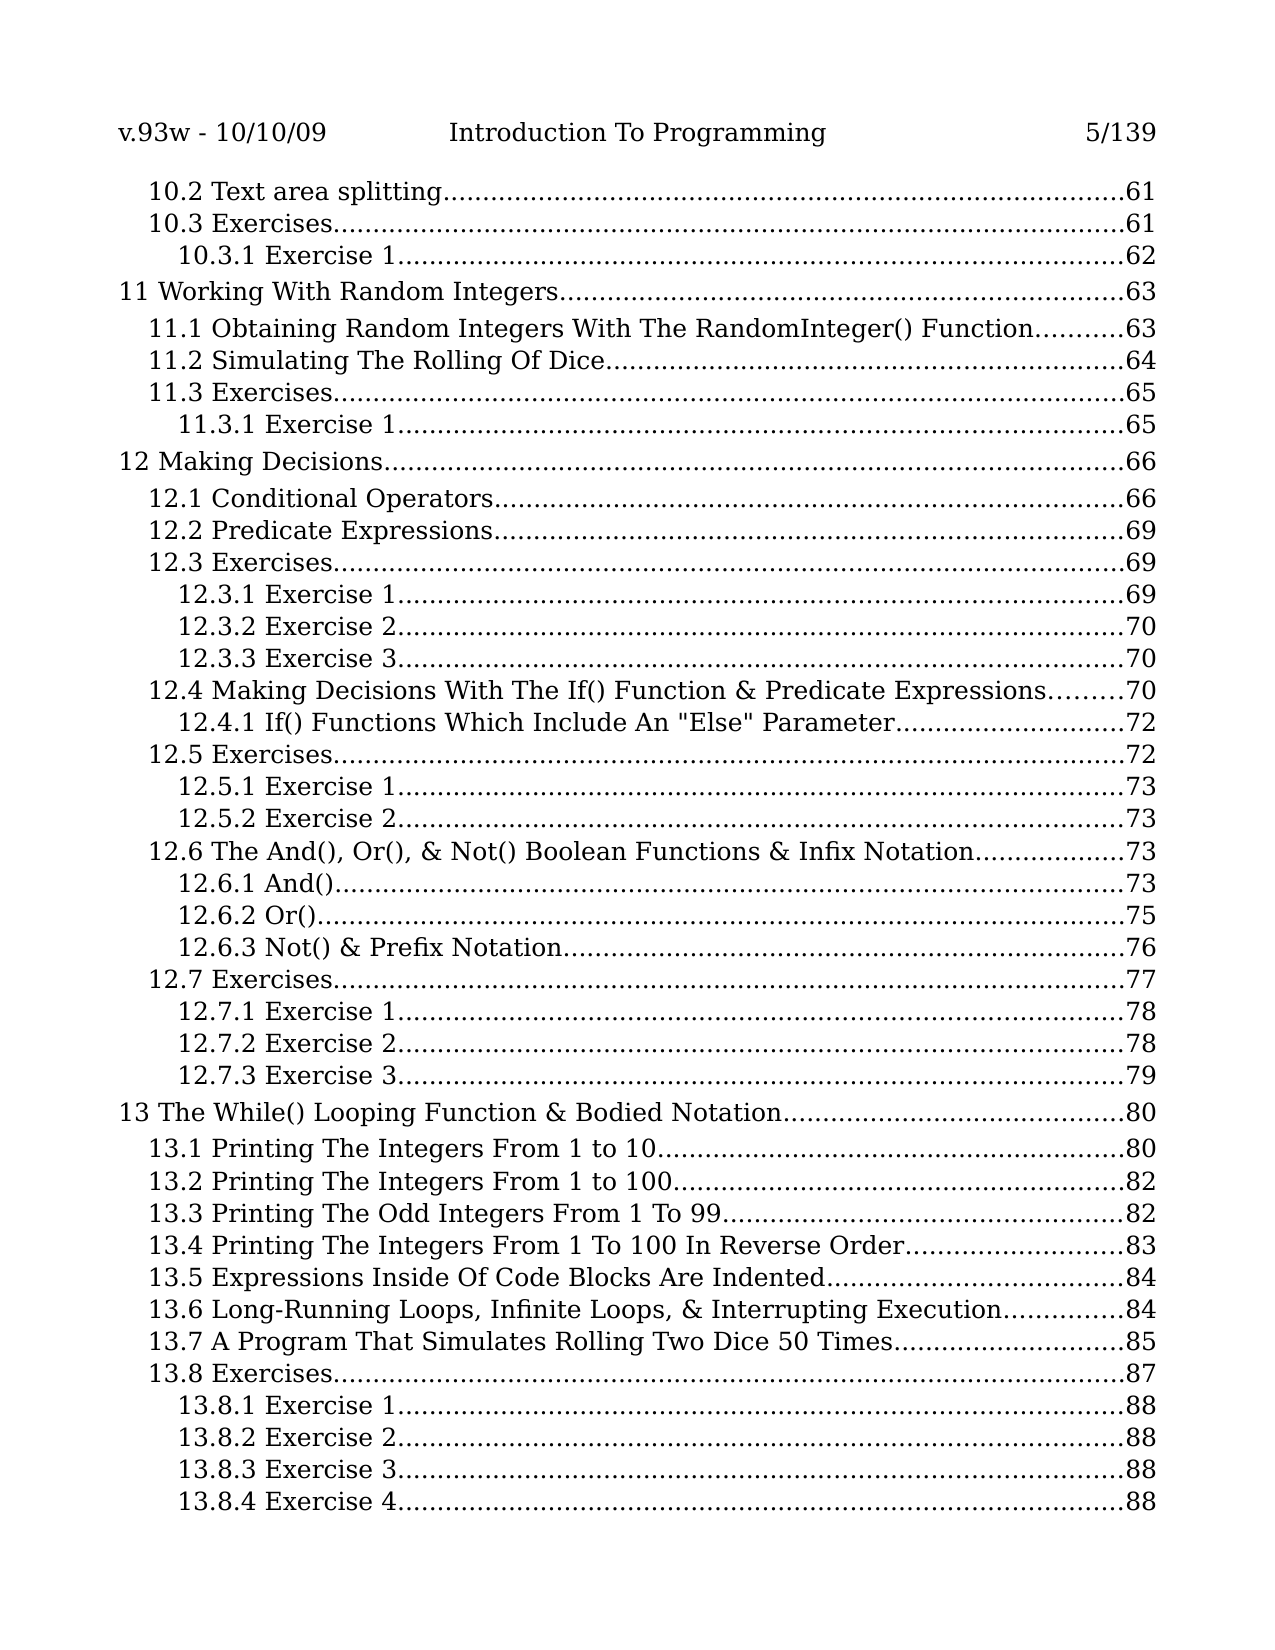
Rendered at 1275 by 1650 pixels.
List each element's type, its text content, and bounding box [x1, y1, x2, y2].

text 13.8.1 Exercise 1 88 [177, 1391, 1157, 1421]
text 13.2 Printing The Integers From 1 to 100 82 [148, 1167, 1157, 1196]
text 13.7 A Program That Simulates Rolling Two Dice 50 Times 85 [148, 1327, 1157, 1356]
text 13.3 Printing The Odd Integers From 1 To 99 82 [148, 1199, 1157, 1228]
text 11.1 Obtaining Random Integers With The RandomInteger() Function 63 [148, 314, 1157, 343]
text 12.4 Making Decisions With The If() Function & Predicate Expressions 70 [148, 676, 1157, 706]
text 12.3.1 Exercise 1 69 [177, 580, 1157, 609]
text 12.7.1 Exercise 1 78 [177, 997, 1157, 1026]
text 12.6.3 Not() & Prefix Notation 76 [177, 933, 1157, 962]
text 12.4.1 If() Functions Which Include An "Else" Parameter 72 [177, 708, 1157, 738]
text 13.8.2 Exercise 2 88 [177, 1423, 1157, 1453]
text 12 Making Decisions 66 [118, 447, 1157, 476]
text 12.3.3 Exercise 3 70 [177, 644, 1157, 673]
text 12.6 The And(), Or(), & Not() Boolean Functions & Infix Notation 73 [148, 837, 1157, 866]
text 13 The While() Looping Function & Bodied Notation 80 [118, 1098, 1157, 1127]
text 13.8.4 Exercise 4 88 [177, 1488, 1157, 1517]
text 10.3 Exercises 61 [148, 209, 1157, 238]
text 12.2 Predicate Expressions 69 [148, 516, 1157, 545]
text 11.2 Simulating The Rolling Of Dice 64 [148, 346, 1157, 376]
text 11 Working With Random Integers 63 [118, 278, 1157, 307]
text 13.8.3 Exercise 3 88 [177, 1456, 1157, 1485]
text 12.6.2 Or() 75 [177, 901, 1157, 930]
text 10.2 Text area splitting 61 [148, 177, 1157, 206]
text 13.5 Expressions Inside Of Code Blocks Are Indented 84 [148, 1263, 1157, 1292]
text 12.5.2 Exercise 2 73 [177, 805, 1157, 834]
text 11.3.1 Exercise 1 65 [177, 411, 1157, 440]
text 12.3.2 Exercise 2 70 [177, 612, 1157, 641]
text 12.5.1 Exercise 1 73 [177, 773, 1157, 802]
text 10.3.1 Exercise 1 62 [177, 241, 1157, 270]
text 13.1 Printing The Integers From 1 to 10 80 [148, 1135, 1157, 1164]
text 12.5 Exercises 72 [148, 741, 1157, 770]
text 12.1 Conditional Operators 66 [148, 484, 1157, 513]
text 12.7 Exercises 77 [148, 965, 1157, 994]
text 13.8 Exercises 87 [148, 1359, 1157, 1388]
text 12.6.1 And() 73 [177, 869, 1157, 898]
text 13.6 Long-Running Loops, Infinite Loops, & Interrupting Execution 84 [148, 1295, 1157, 1324]
text 13.4 Printing The Integers From 1 To 100 In Reverse Order 83 [148, 1231, 1157, 1260]
text 12.7.3 Exercise 3 79 [177, 1061, 1157, 1091]
text 12.7.2 Exercise 2 78 [177, 1029, 1157, 1058]
text 11.3 Exercises 65 [148, 378, 1157, 408]
text 12.3 Exercises 69 [148, 548, 1157, 577]
